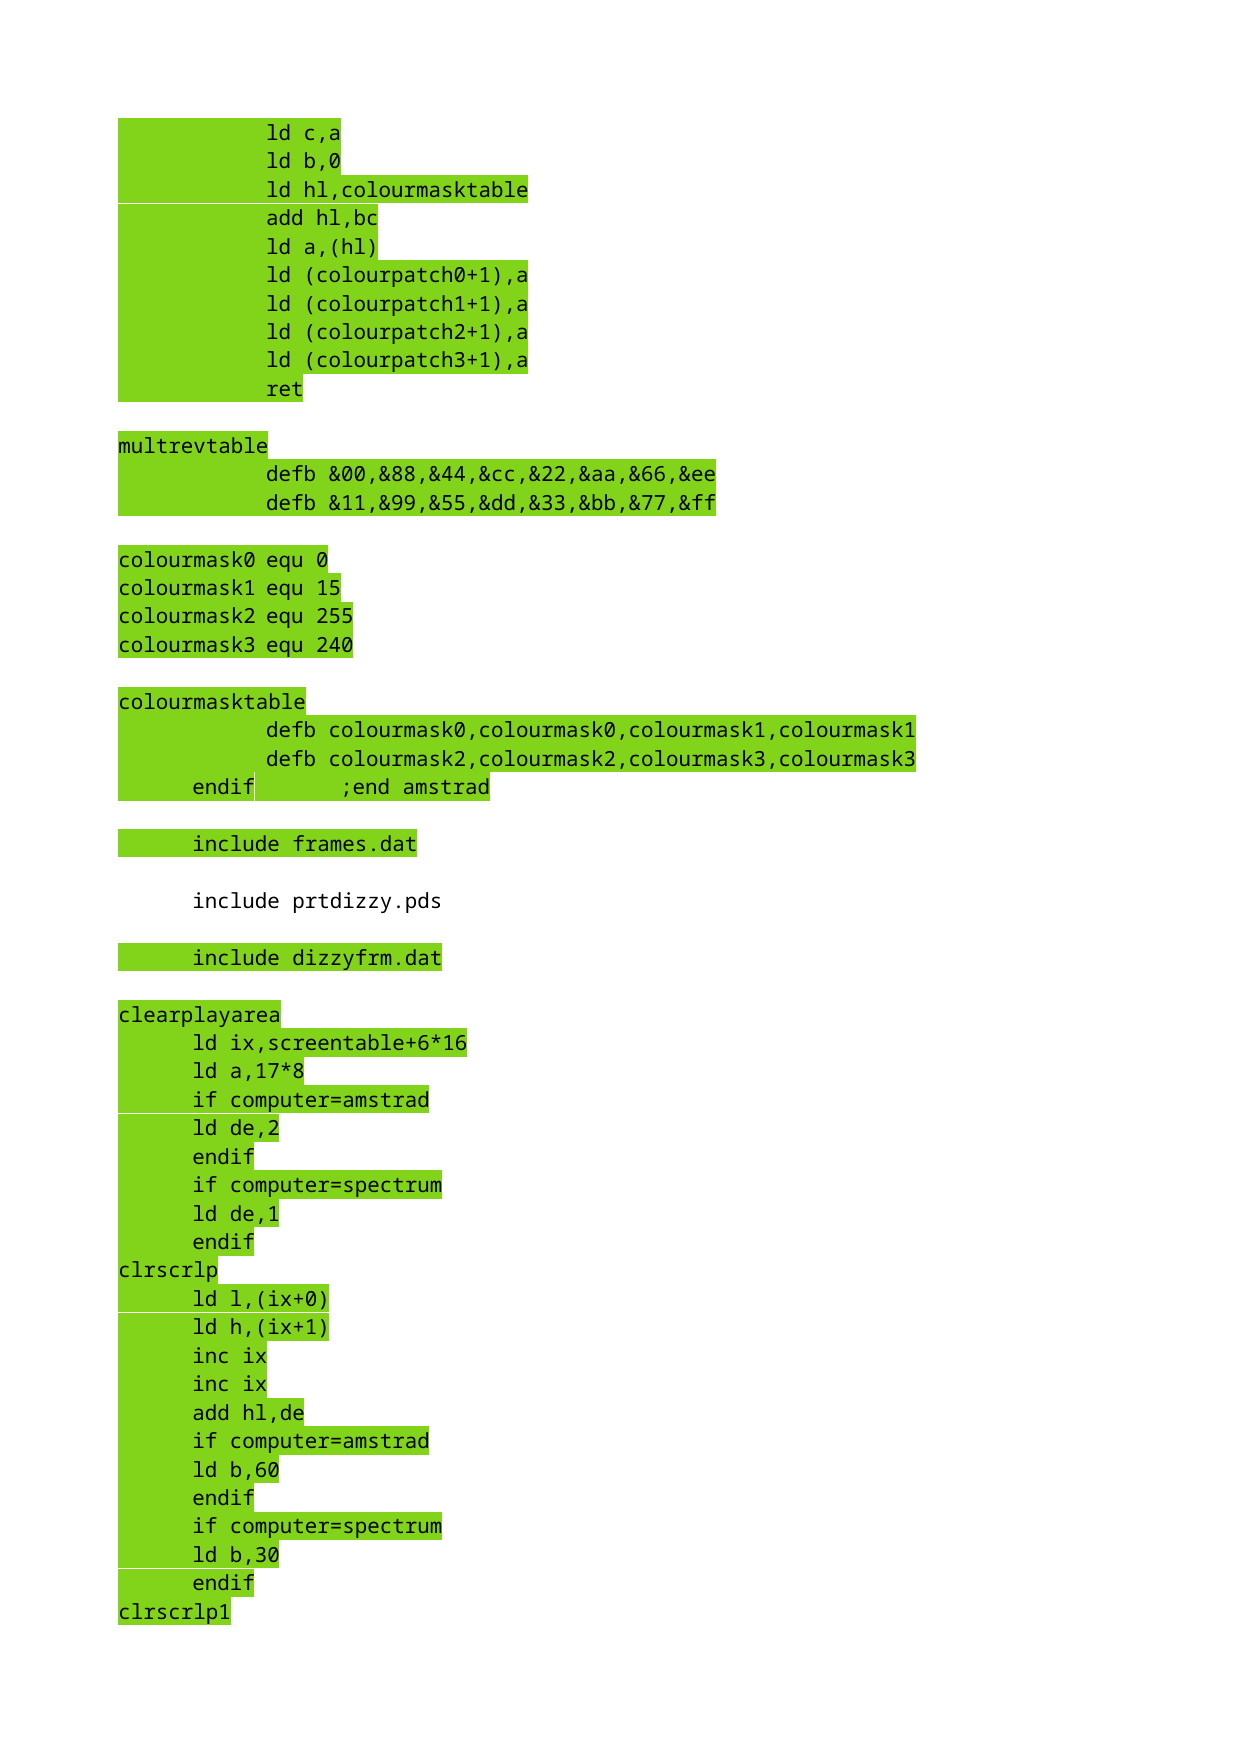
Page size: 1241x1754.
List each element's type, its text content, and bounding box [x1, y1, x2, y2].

text ld hl,colourmasktable [118, 175, 1122, 203]
text include dizzyfrm.dat [118, 943, 1122, 971]
text if computer=spectrum [118, 1170, 1122, 1199]
text ld b,30 [118, 1540, 1122, 1568]
text ld (colourpatch0+1),a [118, 260, 1122, 289]
text inc ix [118, 1369, 1122, 1398]
text ld de,1 [118, 1199, 1122, 1227]
text endif [118, 1142, 1122, 1170]
text defb &00,&88,&44,&cc,&22,&aa,&66,&ee [118, 459, 1122, 488]
text clrscrlp [118, 1256, 1122, 1284]
text endif [118, 1568, 1122, 1597]
text multrevtable [118, 431, 1122, 459]
text endif ;end amstrad [118, 772, 1122, 801]
text clearplayarea [118, 1000, 1122, 1028]
text if computer=amstrad [118, 1426, 1122, 1455]
text if computer=spectrum [118, 1512, 1122, 1540]
text ld h,(ix+1) [118, 1312, 1122, 1341]
text ld a,17*8 [118, 1057, 1122, 1085]
text ld (colourpatch3+1),a [118, 346, 1122, 374]
text ld de,2 [118, 1113, 1122, 1142]
text ld a,(hl) [118, 232, 1122, 260]
text endif [118, 1227, 1122, 1256]
text ld l,(ix+0) [118, 1284, 1122, 1312]
text ret [118, 374, 1122, 402]
text inc ix [118, 1341, 1122, 1369]
text defb colourmask2,colourmask2,colourmask3,colourmask3 [118, 744, 1122, 772]
text colourmasktable [118, 687, 1122, 715]
text add hl,bc [118, 203, 1122, 232]
text ld ix,screentable+6*16 [118, 1028, 1122, 1057]
text ld b,0 [118, 147, 1122, 175]
text if computer=amstrad [118, 1085, 1122, 1113]
text ld (colourpatch2+1),a [118, 317, 1122, 346]
text defb colourmask0,colourmask0,colourmask1,colourmask1 [118, 715, 1122, 744]
text colourmask3 equ 240 [118, 630, 1122, 658]
text colourmask1 equ 15 [118, 573, 1122, 602]
text defb &11,&99,&55,&dd,&33,&bb,&77,&ff [118, 488, 1122, 516]
text endif [118, 1483, 1122, 1512]
text clrscrlp1 [118, 1597, 1122, 1625]
text ld b,60 [118, 1455, 1122, 1483]
text ld (colourpatch1+1),a [118, 289, 1122, 317]
text colourmask0 equ 0 [118, 545, 1122, 573]
text ld c,a [118, 118, 1122, 147]
text include prtdizzy.pds [118, 886, 1122, 914]
text include frames.dat [118, 829, 1122, 857]
text add hl,de [118, 1398, 1122, 1426]
text colourmask2 equ 255 [118, 602, 1122, 630]
